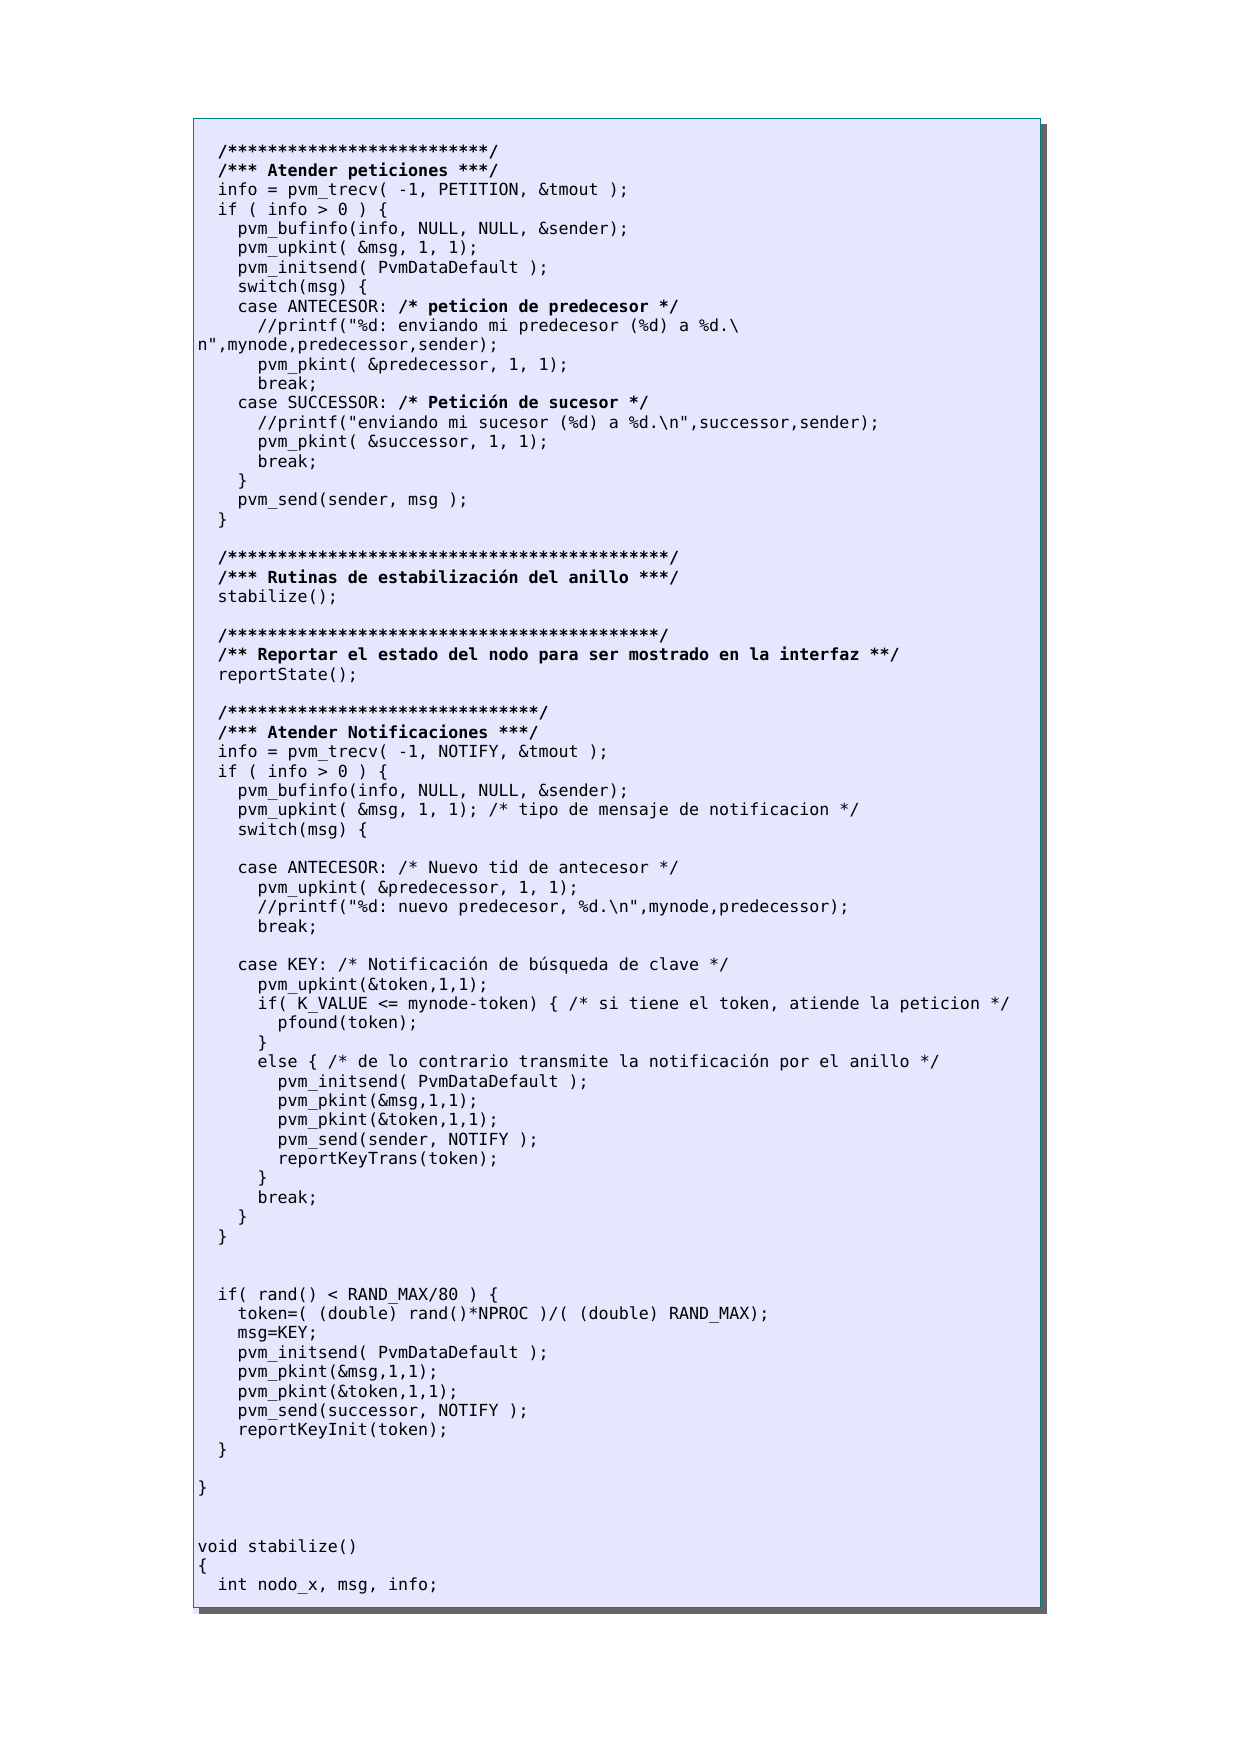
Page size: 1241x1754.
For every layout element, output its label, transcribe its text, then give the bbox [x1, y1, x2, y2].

text if( rand() < RAND_MAX/80 ) { [194, 1281, 1040, 1300]
text break; [194, 447, 1040, 467]
text pvm_send(sender, msg ); [194, 486, 1040, 506]
text break; [194, 370, 1040, 389]
text pvm_initsend( PvmDataDefault ); [194, 1067, 1040, 1087]
text void stabilize() [194, 1532, 1040, 1552]
text reportKeyTrans(token); [194, 1145, 1040, 1164]
text /*******************************************/ [194, 622, 1040, 641]
text pvm_send(sender, NOTIFY ); [194, 1126, 1040, 1145]
text pvm_pkint( &predecessor, 1, 1); [194, 351, 1040, 370]
text reportState(); [194, 661, 1040, 680]
text /** Reportar el estado del nodo para ser mostrado en la interfaz **/ [194, 641, 1040, 661]
text /********************************************/ [194, 544, 1040, 564]
text pvm_pkint(&token,1,1); [194, 1377, 1040, 1397]
text if ( info > 0 ) { [194, 757, 1040, 777]
text /*** Atender Notificaciones ***/ [194, 719, 1040, 738]
text { [194, 1552, 1040, 1571]
text //printf("enviando mi sucesor (%d) a %d.\n",successor,sender); [194, 409, 1040, 428]
text pfound(token); [194, 1009, 1040, 1029]
text case SUCCESSOR: /* Petición de sucesor */ [194, 389, 1040, 409]
text else { /* de lo contrario transmite la notificación por el anillo */ [194, 1048, 1040, 1067]
text msg=KEY; [194, 1319, 1040, 1339]
text pvm_initsend( PvmDataDefault ); [194, 254, 1040, 273]
text //printf("%d: enviando mi predecesor (%d) a %d.\n",mynode,predecessor,sender); [194, 312, 1040, 351]
text } [194, 467, 1040, 486]
text } [194, 1203, 1040, 1222]
text info = pvm_trecv( -1, NOTIFY, &tmout ); [194, 738, 1040, 757]
text break; [194, 912, 1040, 932]
text pvm_send(successor, NOTIFY ); [194, 1397, 1040, 1416]
text /*******************************/ [194, 699, 1040, 719]
text } [194, 1164, 1040, 1184]
text pvm_upkint( &msg, 1, 1); [194, 234, 1040, 254]
text token=( (double) rand()*NPROC )/( (double) RAND_MAX); [194, 1300, 1040, 1319]
text pvm_pkint( &successor, 1, 1); [194, 428, 1040, 447]
text /*** Atender peticiones ***/ [194, 157, 1040, 176]
text break; [194, 1184, 1040, 1203]
text pvm_upkint( &predecessor, 1, 1); [194, 874, 1040, 893]
text pvm_bufinfo(info, NULL, NULL, &sender); [194, 777, 1040, 796]
text if( K_VALUE <= mynode-token) { /* si tiene el token, atiende la peticion */ [194, 990, 1040, 1009]
text info = pvm_trecv( -1, PETITION, &tmout ); [194, 176, 1040, 196]
text /*** Rutinas de estabilización del anillo ***/ [194, 564, 1040, 583]
text } [194, 1436, 1040, 1455]
text pvm_pkint(&token,1,1); [194, 1106, 1040, 1126]
text } [194, 1029, 1040, 1048]
text pvm_pkint(&msg,1,1); [194, 1358, 1040, 1377]
text } [194, 1474, 1040, 1494]
text case KEY: /* Notificación de búsqueda de clave */ [194, 951, 1040, 971]
text pvm_upkint( &msg, 1, 1); /* tipo de mensaje de notificacion */ [194, 796, 1040, 816]
text if ( info > 0 ) { [194, 196, 1040, 215]
text case ANTECESOR: /* peticion de predecesor */ [194, 292, 1040, 312]
text switch(msg) { [194, 273, 1040, 292]
text pvm_initsend( PvmDataDefault ); [194, 1339, 1040, 1358]
text reportKeyInit(token); [194, 1416, 1040, 1436]
text } [194, 506, 1040, 525]
text pvm_pkint(&msg,1,1); [194, 1087, 1040, 1106]
text pvm_bufinfo(info, NULL, NULL, &sender); [194, 215, 1040, 234]
text switch(msg) { [194, 816, 1040, 835]
text //printf("%d: nuevo predecesor, %d.\n",mynode,predecessor); [194, 893, 1040, 912]
text } [194, 1222, 1040, 1242]
text pvm_upkint(&token,1,1); [194, 971, 1040, 990]
text stabilize(); [194, 583, 1040, 602]
text case ANTECESOR: /* Nuevo tid de antecesor */ [194, 854, 1040, 874]
text int nodo_x, msg, info; [194, 1571, 1040, 1591]
text /**************************/ [194, 137, 1040, 157]
